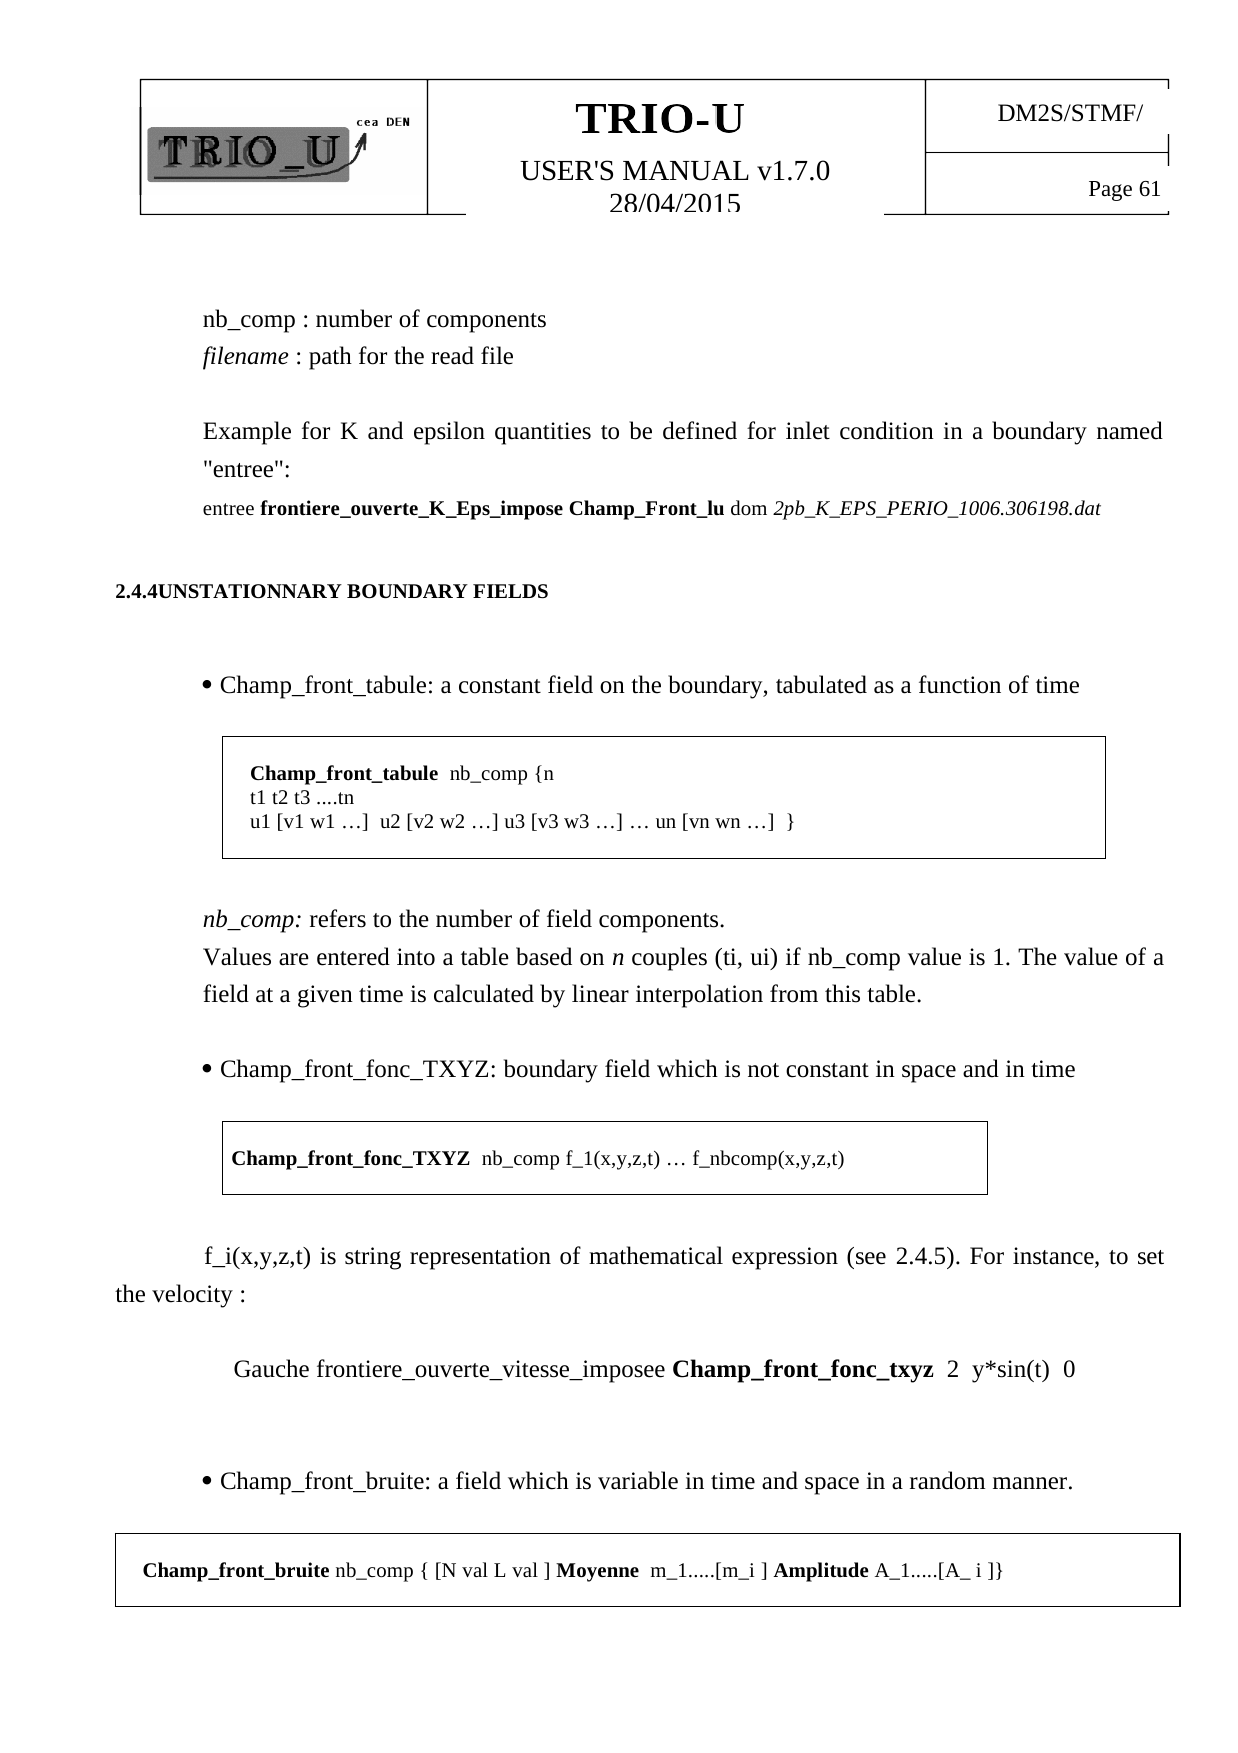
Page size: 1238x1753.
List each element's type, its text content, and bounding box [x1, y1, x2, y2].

text f_i(x,y,z,t) is string representation of mathematical expression (see 2.4.5). For instance, to set the velocity : [115, 1233, 1165, 1308]
text  Champ_front_fonc_TXYZ: boundary field which is not constant in space and in time [203, 1046, 1165, 1083]
text Example for K and epsilon quantities to be defined for inlet condition in a boundary named "entree": [203, 408, 1165, 483]
text Gauche frontiere_ouverte_vitesse_imposee Champ_front_fonc_txyz 2 y*sin(t) 0 [203, 1345, 1165, 1383]
text entree frontiere_ouverte_K_Eps_impose Champ_Front_lu dom 2pb_K_EPS_PERIO_1006.306198.dat [203, 483, 1165, 520]
text  Champ_front_bruite: a field which is variable in time and space in a random manner. [203, 1458, 1165, 1495]
text  Champ_front_tabule: a constant field on the boundary, tabulated as a function of time [203, 661, 1165, 698]
table_header Champ_front_fonc_TXYZ nb_comp f_1(x,y,z,t) … f_nbcomp(x,y,z,t) [223, 1122, 987, 1194]
table_header Champ_front_tabule nb_comp {n t1 t2 t3 ....tn u1 [v1 w1 …] u2 [v2 w2 …] u3 [v3 w3 …] … un [vn wn …] } [223, 737, 1105, 857]
text filename : path for the read file [203, 333, 1165, 370]
text nb_comp : number of components [203, 295, 1165, 333]
subtitle UNSTATIONNARY BOUNDARY FIELDS [115, 579, 1164, 603]
text Values are entered into a table based on n couples (ti, ui) if nb_comp value is 1. The value of a field at a given time is calculated by linear interpolation from this table. [203, 933, 1165, 1008]
table_header Champ_front_bruite nb_comp { [N val L val ] Moyenne m_1.....[m_i ] Amplitude A_1.....[A_ i ]} [116, 1534, 1179, 1606]
text nb_comp: refers to the number of field components. [203, 896, 1165, 933]
